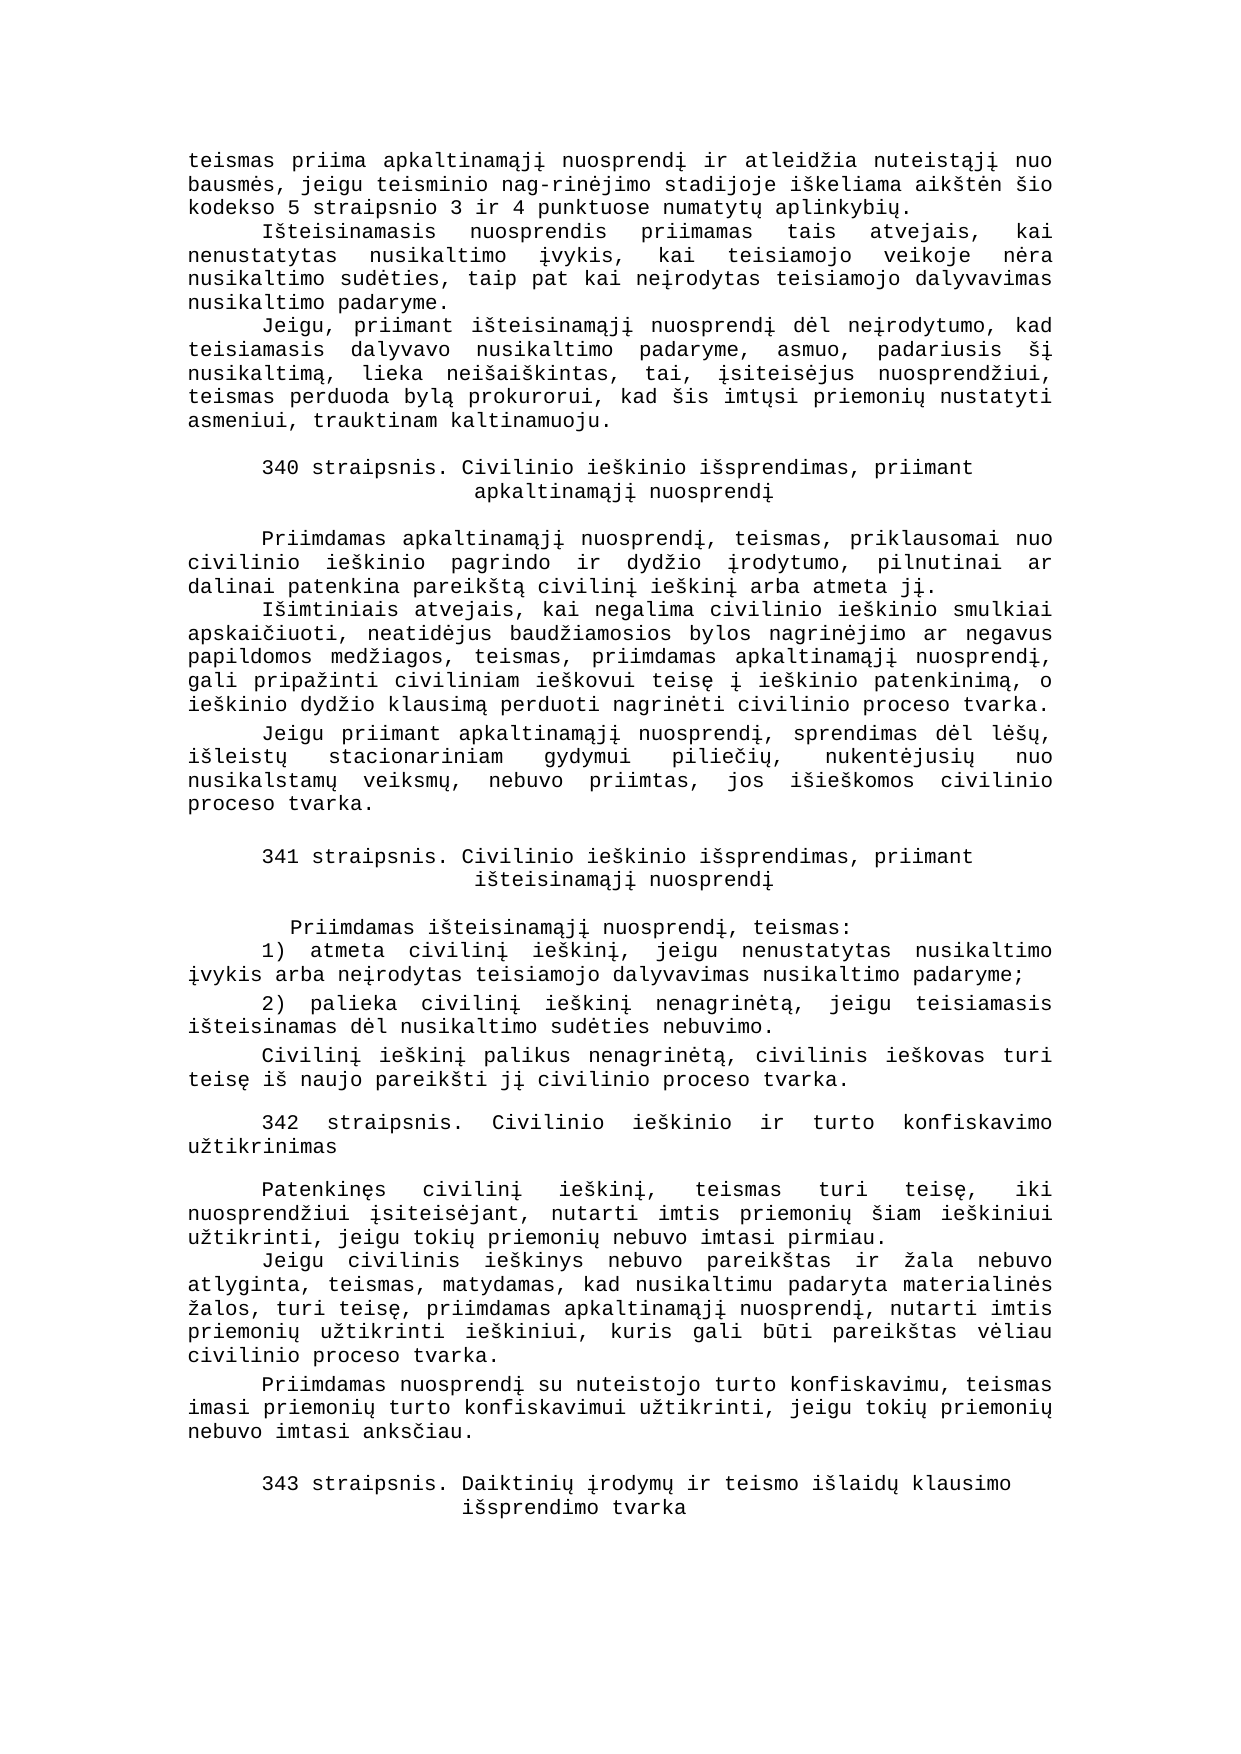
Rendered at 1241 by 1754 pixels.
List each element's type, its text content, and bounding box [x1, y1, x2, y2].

text 341 straipsnis. Civilinio ieškinio išsprendimas, priimant [187, 846, 1053, 869]
text apkaltinamąjį nuosprendį [187, 481, 1053, 505]
text 342 straipsnis. Civilinio ieškinio ir turto konfiskavimo užtikrinimas [187, 1112, 1053, 1159]
text 343 straipsnis. Daiktinių įrodymų ir teismo išlaidų klausimo [187, 1473, 1053, 1497]
text Išimtiniais atvejais, kai negalima civilinio ieškinio smulkiai apskaičiuoti, neatidėjus baudžiamosios bylos nagrinėjimo ar negavus papildomos medžiagos, teismas, priimdamas apkaltinamąjį nuosprendį, gali pripažinti civiliniam ieškovui teisę į ieškinio patenkinimą, o ieškinio dydžio klausimą perduoti nagrinėti civilinio proceso tvarka. [187, 599, 1053, 717]
text teismas priima apkaltinamąjį nuosprendį ir atleidžia nuteistąjį nuo bausmės, jeigu teisminio nag-rinėjimo stadijoje iškeliama aikštėn šio kodekso 5 straipsnio 3 ir 4 punktuose numatytų aplinkybių. [187, 150, 1053, 221]
text Civilinį ieškinį palikus nenagrinėtą, civilinis ieškovas turi teisę iš naujo pareikšti jį civilinio proceso tvarka. [187, 1045, 1053, 1092]
text išsprendimo tvarka [187, 1497, 1053, 1521]
text Išteisinamasis nuosprendis priimamas tais atvejais, kai nenustatytas nusikaltimo įvykis, kai teisiamojo veikoje nėra nusikaltimo sudėties, taip pat kai neįrodytas teisiamojo dalyvavimas nusikaltimo padaryme. [187, 221, 1053, 316]
text Jeigu priimant apkaltinamąjį nuosprendį, sprendimas dėl lėšų, išleistų stacionariniam gydymui piliečių, nukentėjusių nuo nusikalstamų veiksmų, nebuvo priimtas, jos išieškomos civilinio proceso tvarka. [187, 722, 1053, 817]
text Priimdamas išteisinamąjį nuosprendį, teismas: [216, 917, 1053, 940]
text Jeigu civilinis ieškinys nebuvo pareikštas ir žala nebuvo atlyginta, teismas, matydamas, kad nusikaltimu padaryta materialinės žalos, turi teisę, priimdamas apkaltinamąjį nuosprendį, nutarti imtis priemonių užtikrinti ieškiniui, kuris gali būti pareikštas vėliau civilinio proceso tvarka. [187, 1250, 1053, 1369]
text 2) palieka civilinį ieškinį nenagrinėtą, jeigu teisiamasis išteisinamas dėl nusikaltimo sudėties nebuvimo. [187, 993, 1053, 1040]
text 340 straipsnis. Civilinio ieškinio išsprendimas, priimant [187, 457, 1053, 481]
text išteisinamąjį nuosprendį [187, 869, 1053, 893]
text Jeigu, priimant išteisinamąjį nuosprendį dėl neįrodytumo, kad teisiamasis dalyvavo nusikaltimo padaryme, asmuo, padariusis šį nusikaltimą, lieka neišaiškintas, tai, įsiteisėjus nuosprendžiui, teismas perduoda bylą prokurorui, kad šis imtųsi priemonių nustatyti asmeniui, trauktinam kaltinamuoju. [187, 316, 1053, 434]
text Priimdamas nuosprendį su nuteistojo turto konfiskavimu, teismas imasi priemonių turto konfiskavimui užtikrinti, jeigu tokių priemonių nebuvo imtasi anksčiau. [187, 1374, 1053, 1444]
text Priimdamas apkaltinamąjį nuosprendį, teismas, priklausomai nuo civilinio ieškinio pagrindo ir dydžio įrodytumo, pilnutinai ar dalinai patenkina pareikštą civilinį ieškinį arba atmeta jį. [187, 528, 1053, 599]
text 1) atmeta civilinį ieškinį, jeigu nenustatytas nusikaltimo įvykis arba neįrodytas teisiamojo dalyvavimas nusikaltimo padaryme; [187, 940, 1053, 988]
text Patenkinęs civilinį ieškinį, teismas turi teisę, iki nuosprendžiui įsiteisėjant, nutarti imtis priemonių šiam ieškiniui užtikrinti, jeigu tokių priemonių nebuvo imtasi pirmiau. [187, 1179, 1053, 1250]
